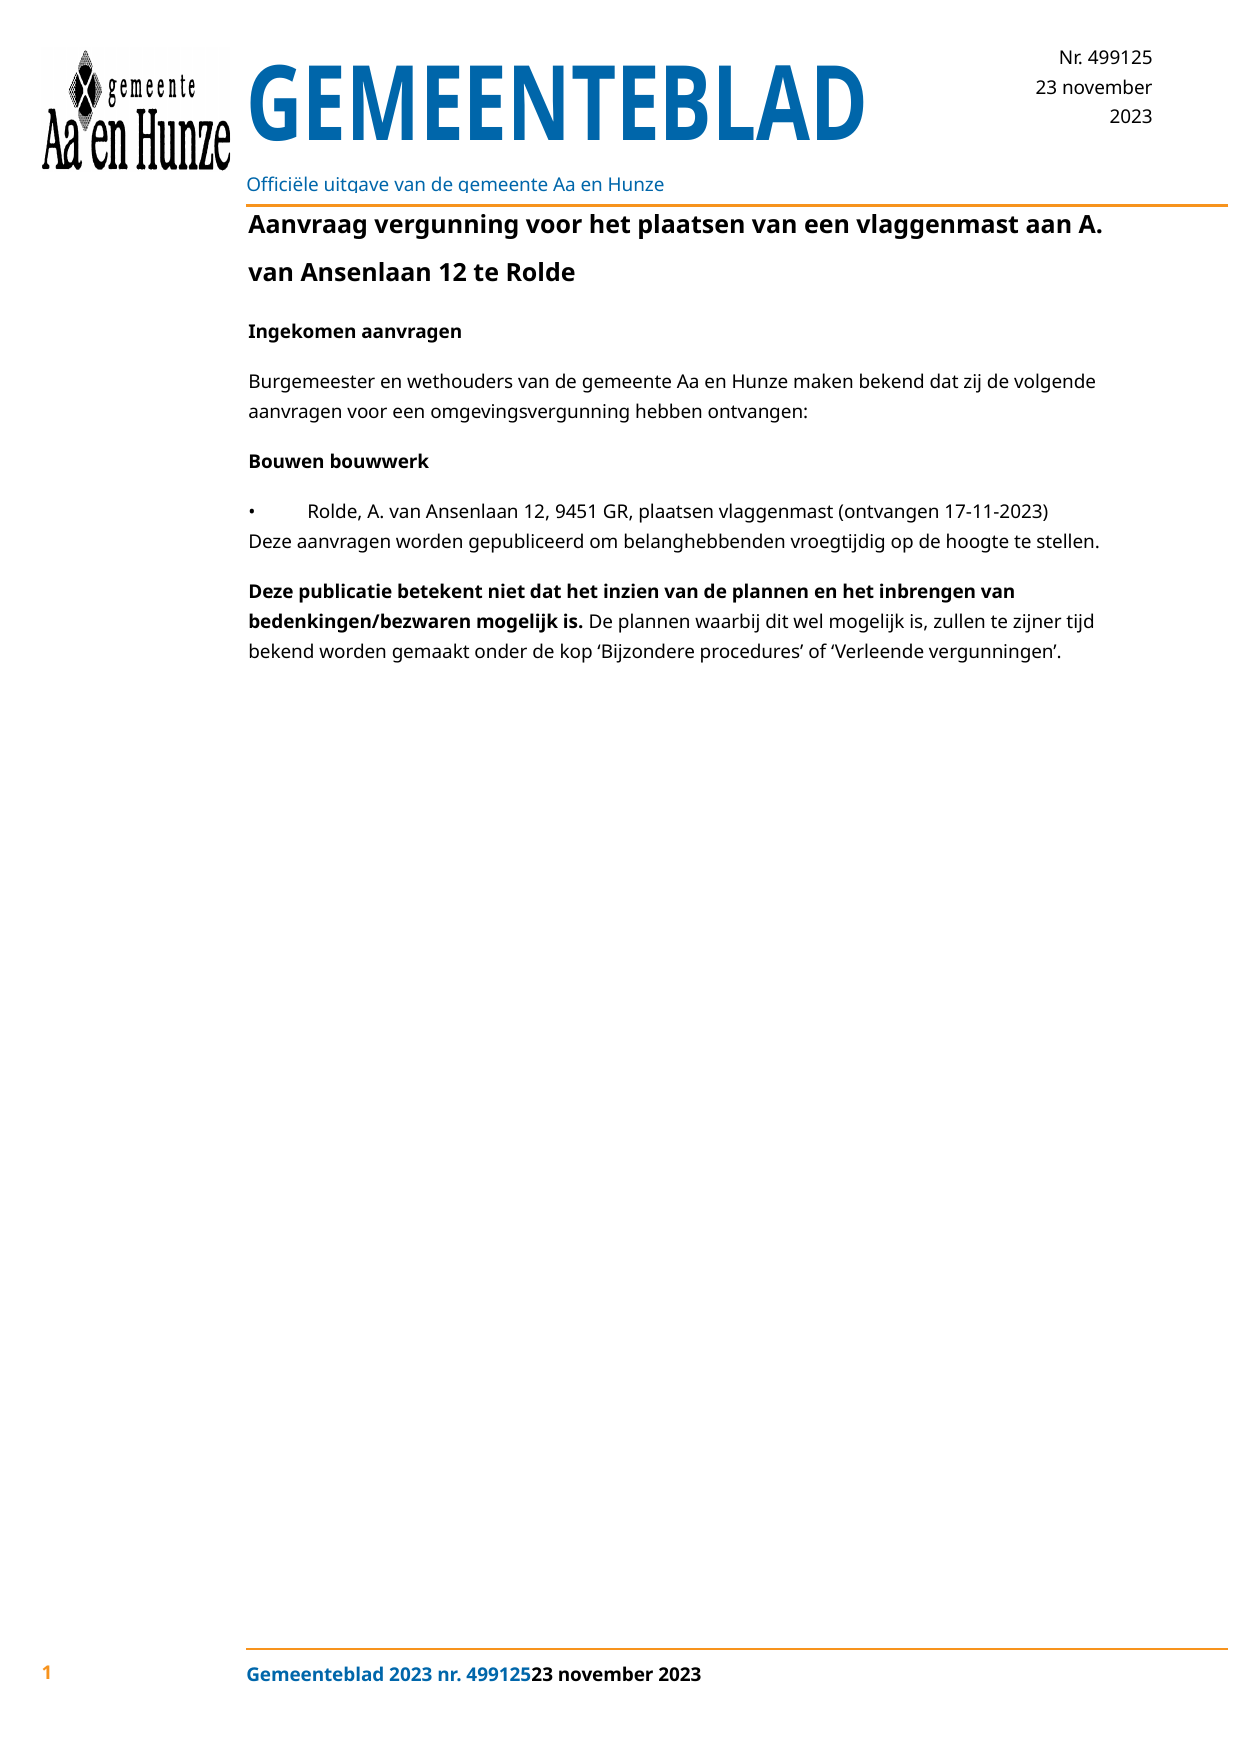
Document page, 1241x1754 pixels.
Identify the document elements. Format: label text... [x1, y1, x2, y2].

text Ingekomen aanvragen [248, 318, 1152, 344]
picture [41, 47, 231, 172]
text Bouwen bouwwerk [248, 448, 1152, 474]
text Aanvraag vergunning voor het plaatsen van een vlaggenmast aan A. van Ansenlaan 12 te Rolde [248, 207, 1152, 288]
text Deze aanvragen worden gepubliceerd om belanghebbenden vroegtijdig op de hoogte te stellen. [248, 528, 1152, 554]
text Burgemeester en wethouders van de gemeente Aa en Hunze maken bekend dat zij de volgende aanvragen voor een omgevingsvergunning hebben ontvangen: [248, 368, 1152, 424]
text Deze publicatie betekent niet dat het inzien van de plannen en het inbrengen van bedenkingen/bezwaren mogelijk is. De plannen waarbij dit wel mogelijk is, zullen te zijner tijd bekend worden gemaakt onder de kop ‘Bijzondere procedures’ of ‘Verleende vergunningen’. [248, 579, 1152, 664]
list Rolde, A. van Ansenlaan 12, 9451 GR, plaatsen vlaggenmast (ontvangen 17-11-2023) [248, 499, 1152, 524]
